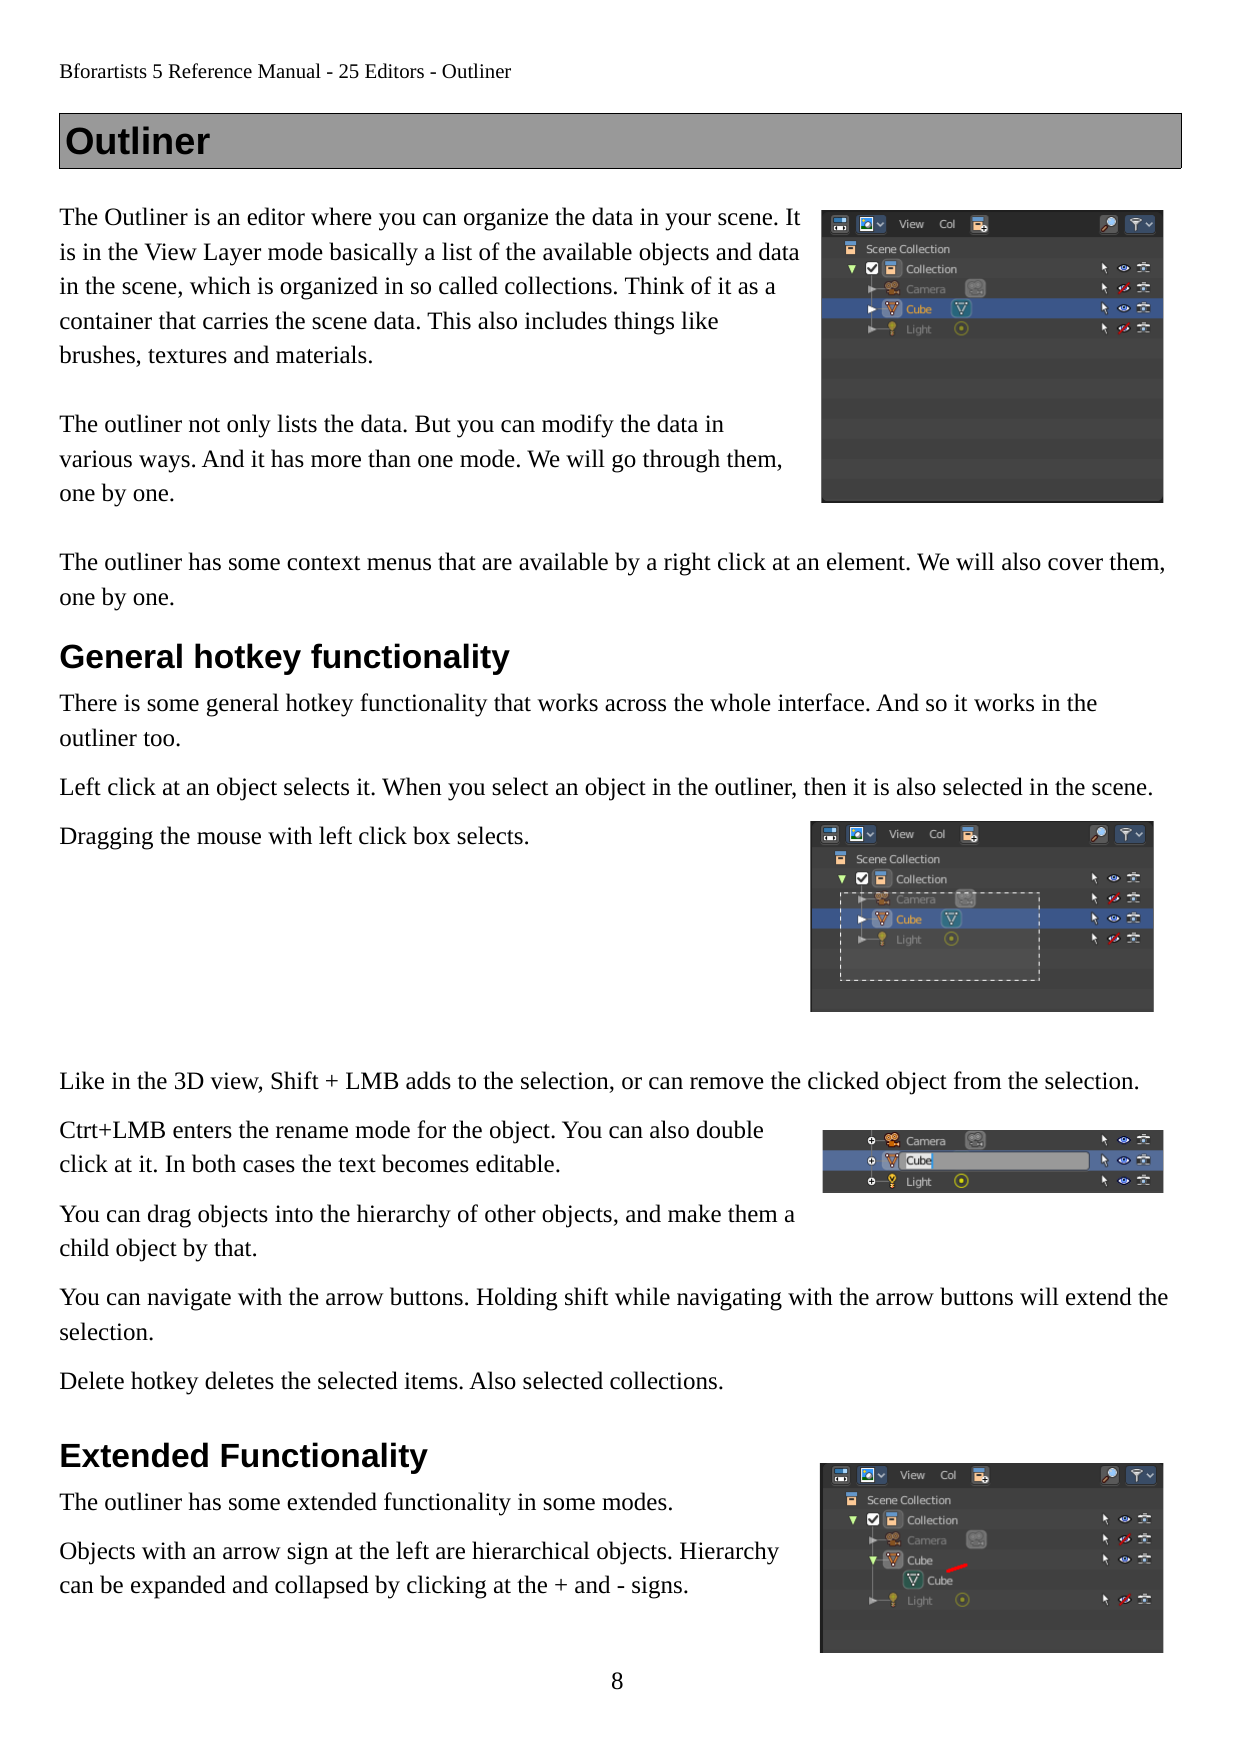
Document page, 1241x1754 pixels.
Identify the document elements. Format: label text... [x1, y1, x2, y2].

text Like in the 3D view, Shift + LMB adds to the selection, or can remove the clicked object from the selection. [59, 1066, 1181, 1095]
text Ctrt+LMB enters the rename mode for the object. You can also double click at it. In both cases the text becomes editable. [59, 1115, 1181, 1178]
text Objects with an arrow sign at the left are hierarchical objects. Hierarchy can be expanded and collapsed by clicking at the + and - signs. [59, 1536, 819, 1599]
subtitle General hotkey functionality [59, 637, 1181, 676]
text The outliner not only lists the data. But you can modify the data in various ways. And it has more than one mode. We will go through them, one by one. [59, 409, 1181, 507]
picture [821, 210, 1164, 503]
subtitle Extended Functionality [59, 1436, 1181, 1474]
text Left click at an object selects it. When you select an object in the outliner, then it is also selected in the scene. [59, 772, 1181, 800]
text Delete hotkey deletes the selected items. Also selected collections. [59, 1366, 1181, 1394]
text You can drag objects into the hierarchy of other objects, and make them a child object by that. [59, 1199, 1181, 1262]
text There is some general hotkey functionality that works across the whole interface. And so it works in the outliner too. [59, 688, 1181, 751]
text The Outliner is an editor where you can organize the data in your scene. It is in the View Layer mode basically a list of the available objects and data in the scene, which is organized in so called collections. Think of it as a container that carries the scene data. This also includes things like brushes, textures and materials. [59, 202, 1181, 369]
picture [819, 1463, 1164, 1653]
text The outliner has some context menus that are available by a right click at an element. We will also cover them, one by one. [59, 547, 1181, 610]
picture [810, 821, 1154, 1012]
text You can navigate with the arrow buttons. Holding shift while navigating with the arrow buttons will extend the selection. [59, 1282, 1181, 1345]
text Dragging the mouse with left click box selects. [59, 821, 810, 849]
text The outliner has some extended functionality in some modes. [59, 1487, 819, 1516]
table_header Outliner [60, 114, 1181, 168]
picture [822, 1130, 1164, 1193]
